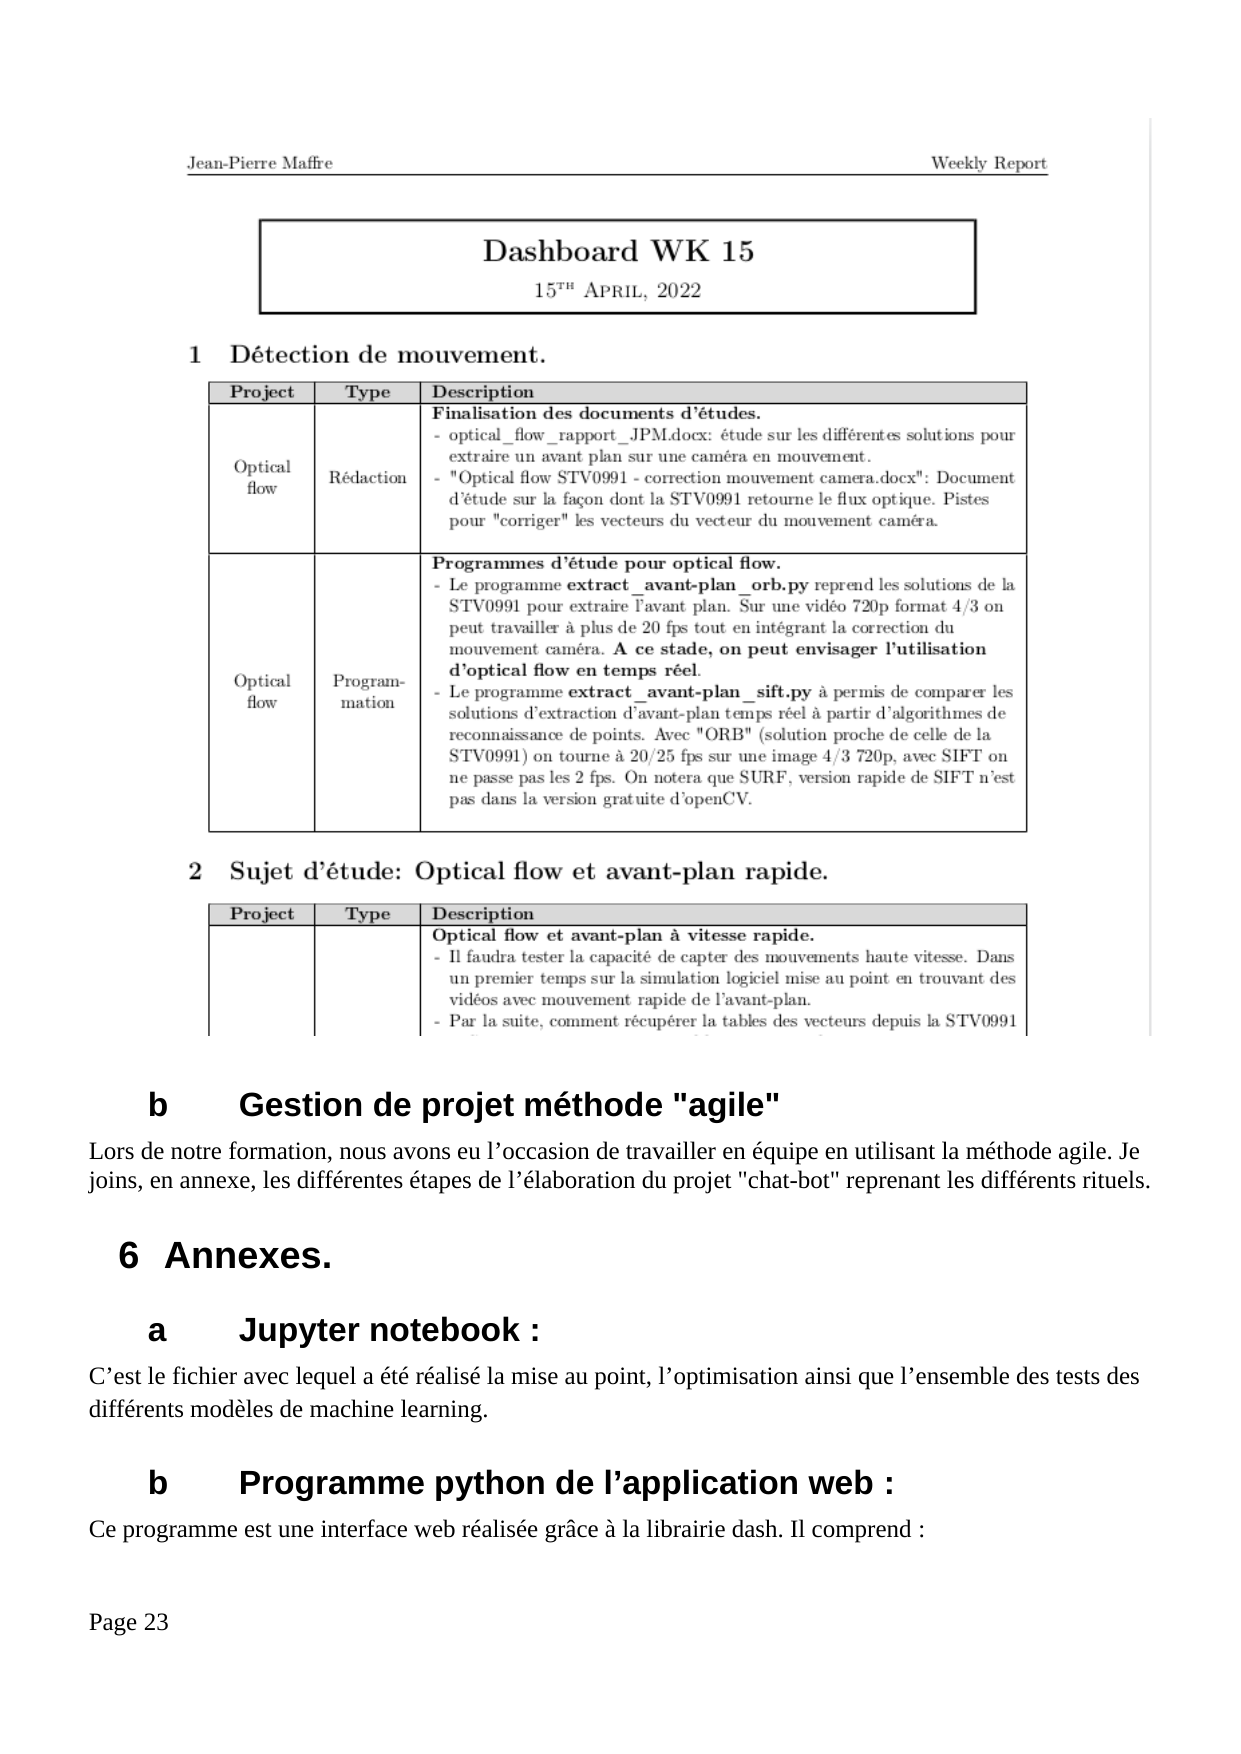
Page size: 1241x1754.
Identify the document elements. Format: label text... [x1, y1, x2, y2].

text Ce programme est une interface web réalisée grâce à la librairie dash. Il comprend : [88, 1514, 1152, 1543]
subtitle Gestion de projet méthode "agile" [88, 1085, 1152, 1124]
subtitle Programme python de l’application web : [88, 1463, 1152, 1501]
text Lors de notre formation, nous avons eu l’occasion de travailler en équipe en utilisant la méthode agile. Je joins, en annexe, les différentes étapes de l’élaboration du projet "chat-bot" reprenant les différents rituels. [88, 1136, 1152, 1194]
picture [88, 118, 1152, 1036]
text C’est le fichier avec lequel a été réalisé la mise au point, l’optimisation ainsi que l’ensemble des tests des différents modèles de machine learning. [88, 1361, 1152, 1423]
subtitle Annexes. [88, 1233, 1152, 1277]
subtitle Jupyter notebook : [88, 1310, 1152, 1349]
